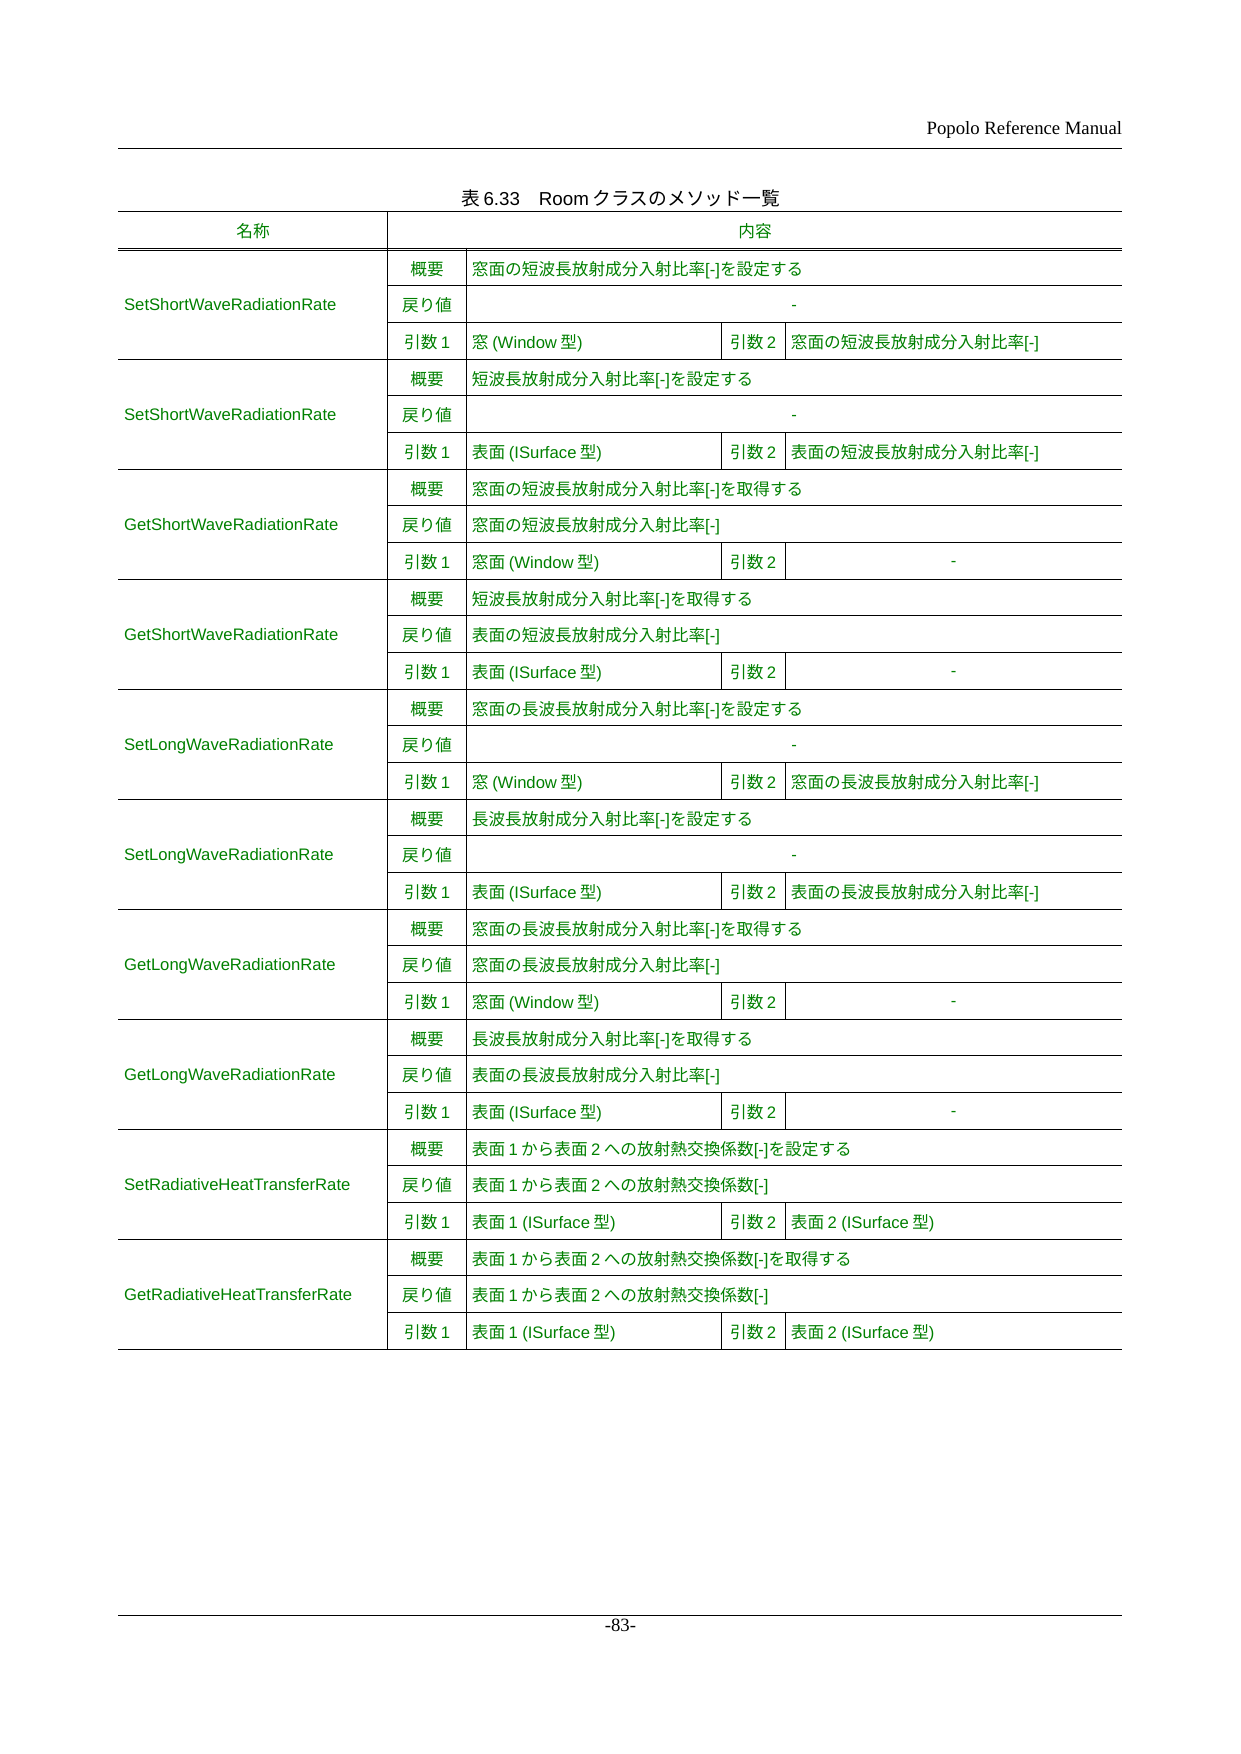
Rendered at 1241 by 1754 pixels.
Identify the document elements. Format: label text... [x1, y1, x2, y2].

table_cell 引数1 [388, 1313, 466, 1349]
table_cell 戻り値 [388, 1276, 466, 1312]
table_cell 窓面 (Window型) [467, 983, 721, 1019]
table_cell 戻り値 [388, 396, 466, 432]
table_cell 窓面の長波長放射成分入射比率[-]を取得する [467, 910, 1122, 945]
table_cell 引数1 [388, 1203, 466, 1239]
table_cell 引数2 [722, 1313, 785, 1349]
table_cell 窓面 (Window型) [467, 543, 721, 579]
table_cell 概要 [388, 360, 466, 395]
table_cell 表面1から表面2への放射熱交換係数[-] [467, 1166, 1122, 1202]
table_cell 戻り値 [388, 286, 466, 322]
table_cell 表面 (ISurface型) [467, 653, 721, 689]
table_cell - [467, 836, 1122, 872]
table_cell 窓面の短波長放射成分入射比率[-]を取得する [467, 470, 1122, 505]
table_header 名称 [118, 212, 387, 247]
table_cell 表面の長波長放射成分入射比率[-] [467, 1056, 1122, 1092]
table_cell 概要 [388, 800, 466, 835]
table_cell 戻り値 [388, 616, 466, 652]
table_cell 表面2 (ISurface型) [786, 1203, 1122, 1239]
table_cell SetLongWaveRadiationRate [118, 800, 387, 909]
table_cell - [786, 543, 1122, 579]
table_header 内容 [388, 212, 1122, 247]
table_cell 表面 (ISurface型) [467, 433, 721, 469]
table_cell 表面の短波長放射成分入射比率[-] [786, 433, 1122, 469]
table_cell GetLongWaveRadiationRate [118, 910, 387, 1019]
table_cell 引数1 [388, 1093, 466, 1129]
table_cell - [467, 396, 1122, 432]
table_cell GetRadiativeHeatTransferRate [118, 1240, 387, 1349]
table_cell 引数2 [722, 1203, 785, 1239]
table_cell 窓 (Window型) [467, 763, 721, 799]
table_cell 表面1から表面2への放射熱交換係数[-] [467, 1276, 1122, 1312]
table_cell 窓面の長波長放射成分入射比率[-] [467, 946, 1122, 982]
table_cell 概要 [388, 251, 466, 285]
table_cell 概要 [388, 690, 466, 725]
table_cell 短波長放射成分入射比率[-]を取得する [467, 580, 1122, 615]
table_cell 概要 [388, 580, 466, 615]
table_cell 引数1 [388, 543, 466, 579]
table_cell 窓面の短波長放射成分入射比率[-] [786, 323, 1122, 359]
table_cell 窓面の短波長放射成分入射比率[-] [467, 506, 1122, 542]
table_cell 引数1 [388, 763, 466, 799]
table_cell 引数2 [722, 1093, 785, 1129]
table_cell - [786, 1093, 1122, 1129]
table_cell 引数2 [722, 543, 785, 579]
table_cell 表面1 (ISurface型) [467, 1313, 721, 1349]
table_cell 窓面の短波長放射成分入射比率[-]を設定する [467, 251, 1122, 285]
table_cell 引数2 [722, 873, 785, 909]
table_cell 表面1から表面2への放射熱交換係数[-]を設定する [467, 1130, 1122, 1165]
table_cell - [786, 653, 1122, 689]
table_cell 窓 (Window型) [467, 323, 721, 359]
table_cell 概要 [388, 1020, 466, 1055]
table_cell 表面の短波長放射成分入射比率[-] [467, 616, 1122, 652]
table_cell 概要 [388, 1240, 466, 1275]
table_cell 短波長放射成分入射比率[-]を設定する [467, 360, 1122, 395]
table_cell 概要 [388, 470, 466, 505]
table_cell 概要 [388, 1130, 466, 1165]
table_cell 引数2 [722, 433, 785, 469]
table_cell - [786, 983, 1122, 1019]
table_cell 表面2 (ISurface型) [786, 1313, 1122, 1349]
table_cell GetShortWaveRadiationRate [118, 580, 387, 689]
table_cell 引数2 [722, 763, 785, 799]
table_cell 引数2 [722, 983, 785, 1019]
table_cell GetLongWaveRadiationRate [118, 1020, 387, 1129]
table_cell - [467, 726, 1122, 762]
table_cell SetLongWaveRadiationRate [118, 690, 387, 799]
table_cell 表面1から表面2への放射熱交換係数[-]を取得する [467, 1240, 1122, 1275]
table_cell 長波長放射成分入射比率[-]を設定する [467, 800, 1122, 835]
table_cell 戻り値 [388, 836, 466, 872]
table_cell 引数1 [388, 873, 466, 909]
table_cell 戻り値 [388, 726, 466, 762]
table_cell SetRadiativeHeatTransferRate [118, 1130, 387, 1239]
table_cell 概要 [388, 910, 466, 945]
table_cell 長波長放射成分入射比率[-]を取得する [467, 1020, 1122, 1055]
table_cell 表面 (ISurface型) [467, 1093, 721, 1129]
table_cell 戻り値 [388, 1166, 466, 1202]
table_cell 窓面の長波長放射成分入射比率[-] [786, 763, 1122, 799]
table_cell 戻り値 [388, 506, 466, 542]
table_cell 引数2 [722, 653, 785, 689]
table_cell 窓面の長波長放射成分入射比率[-]を設定する [467, 690, 1122, 725]
table_cell GetShortWaveRadiationRate [118, 470, 387, 579]
table_cell 表面1 (ISurface型) [467, 1203, 721, 1239]
table_cell 引数1 [388, 433, 466, 469]
table_cell 戻り値 [388, 1056, 466, 1092]
table_cell SetShortWaveRadiationRate [118, 360, 387, 469]
table_cell 表面の長波長放射成分入射比率[-] [786, 873, 1122, 909]
table_cell 引数2 [722, 323, 785, 359]
table_cell 引数1 [388, 323, 466, 359]
table_cell - [467, 286, 1122, 322]
table_cell 表面 (ISurface型) [467, 873, 721, 909]
table_cell 引数1 [388, 653, 466, 689]
table_cell SetShortWaveRadiationRate [118, 251, 387, 359]
table_cell 引数1 [388, 983, 466, 1019]
table_cell 戻り値 [388, 946, 466, 982]
text 表6.33 Roomクラスのメソッド一覧 [118, 184, 1122, 211]
